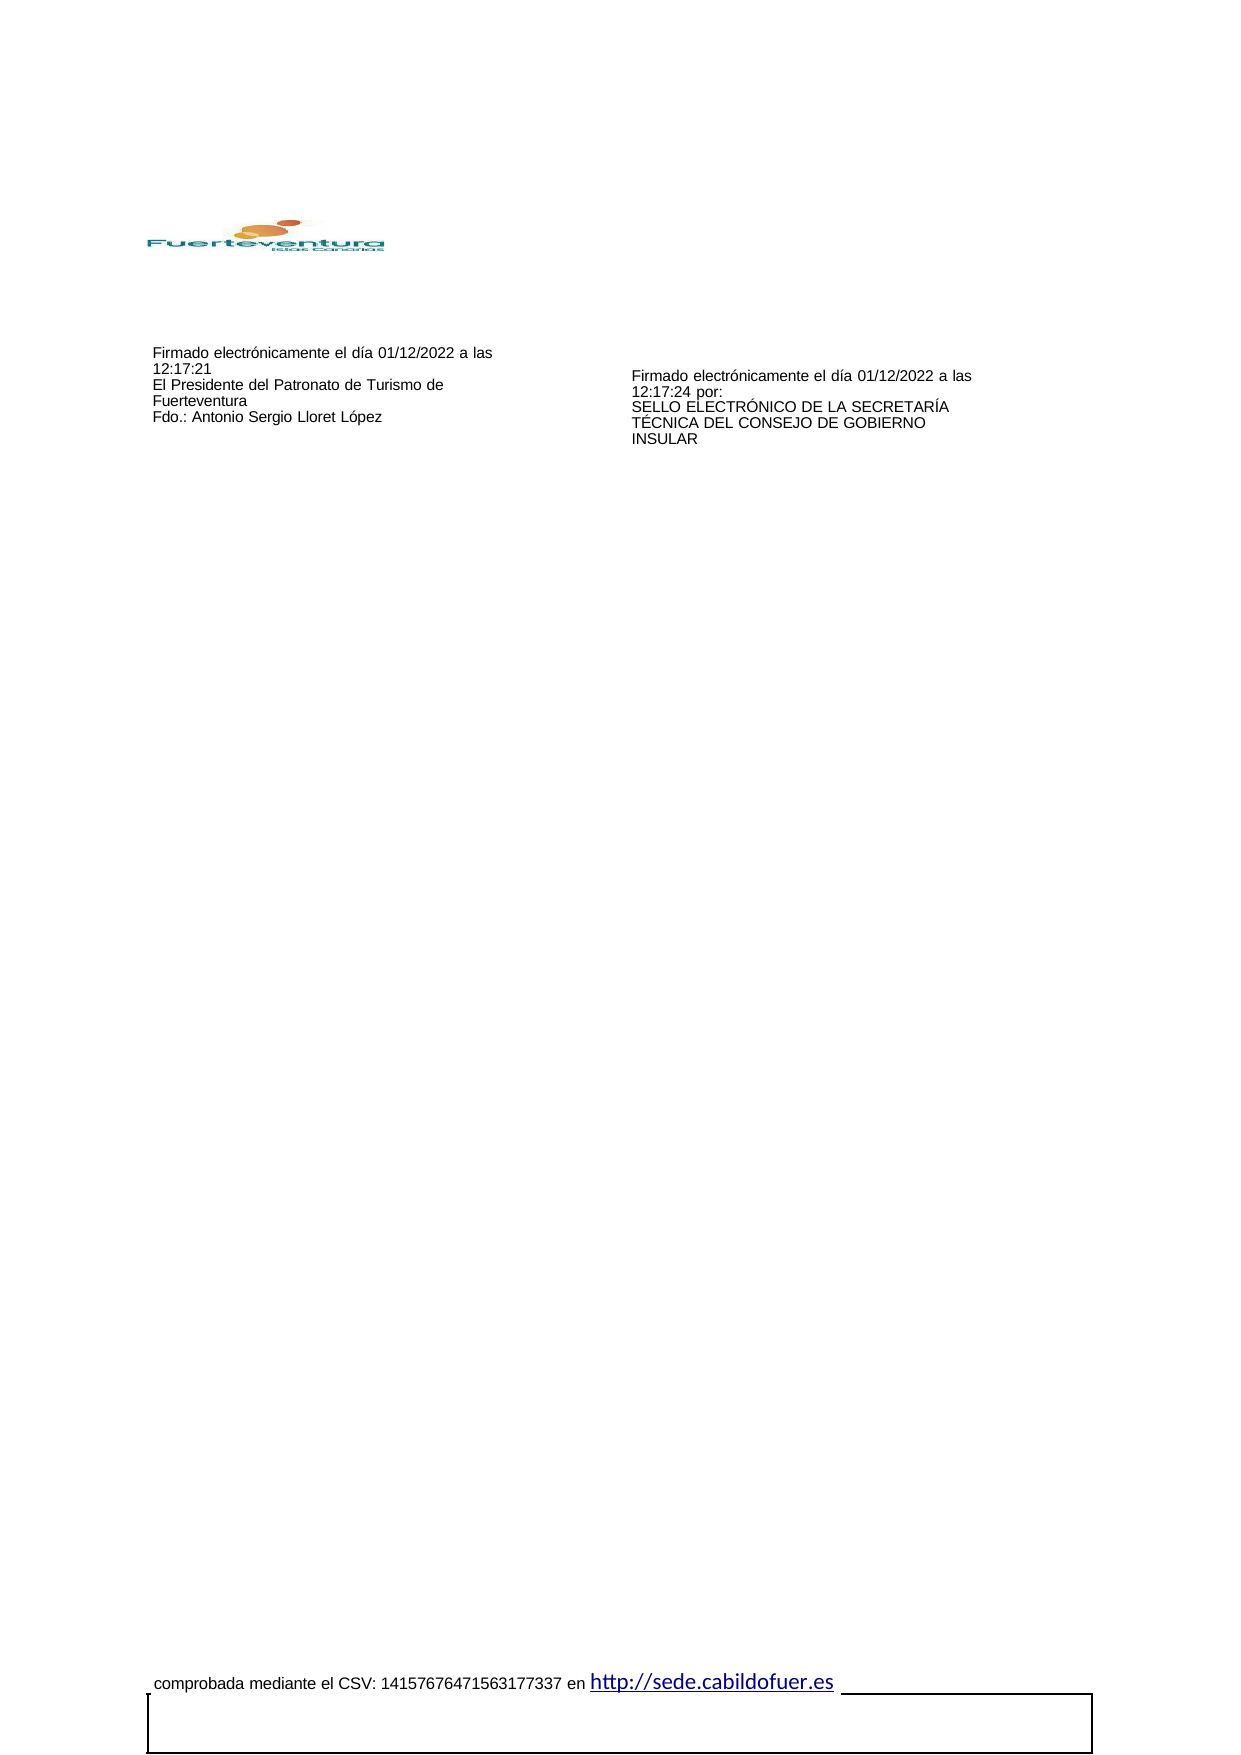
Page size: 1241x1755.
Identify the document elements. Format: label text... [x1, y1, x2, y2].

text Firmado electrónicamente el día 01/12/2022 a las 12:17:24 por: [631, 369, 974, 400]
text Fdo.: Antonio Sergio Lloret López [152, 409, 495, 425]
text El Presidente del Patronato de Turismo de Fuerteventura [152, 378, 447, 409]
text Firmado electrónicamente el día 01/12/2022 a las 12:17:21 [152, 346, 495, 378]
text SELLO ELECTRÓNICO DE LA SECRETARÍA TÉCNICA DEL CONSEJO DE GOBIERNO INSULAR [631, 400, 953, 448]
picture [147, 220, 385, 251]
